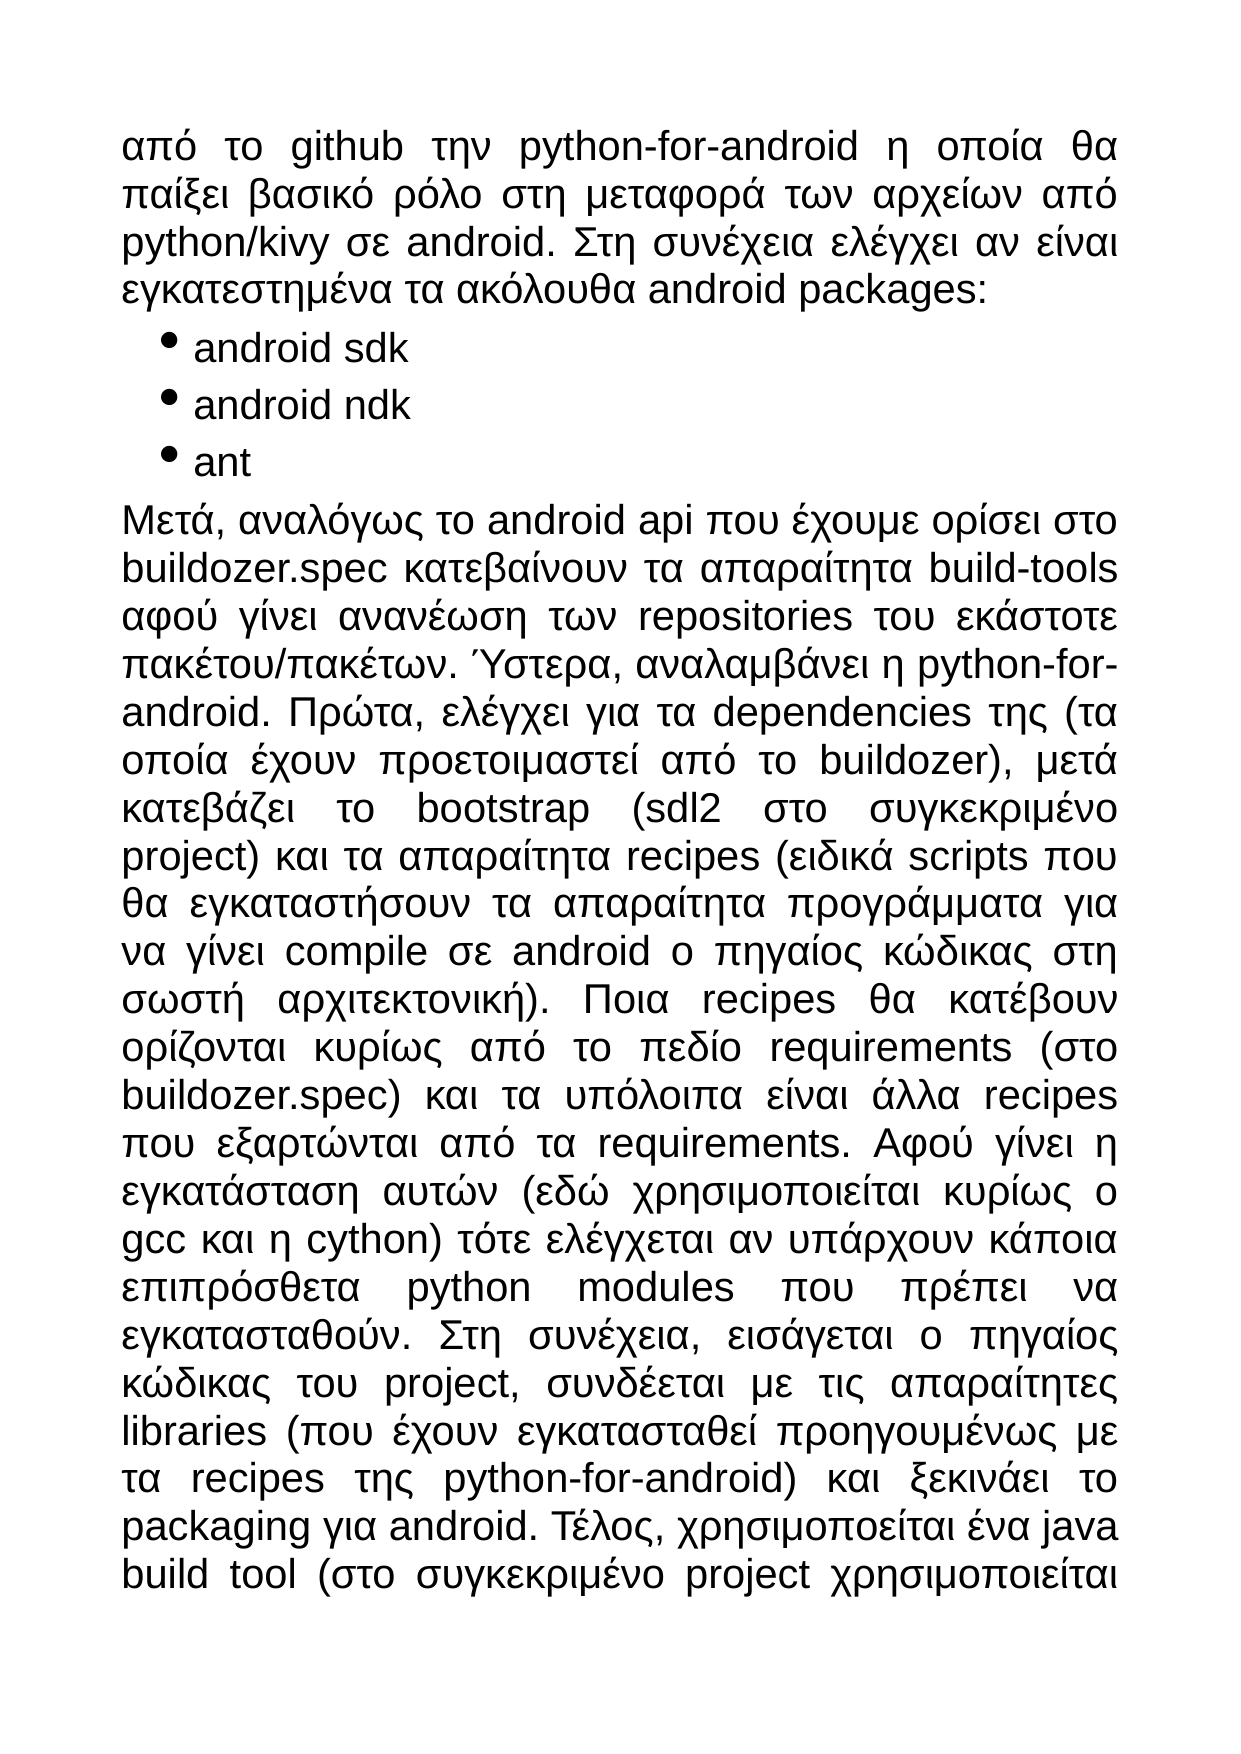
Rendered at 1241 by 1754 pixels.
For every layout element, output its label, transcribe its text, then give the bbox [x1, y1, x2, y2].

text από το github την python-for-android η οποία θα παίξει βασικό ρόλο στη μεταφορά των αρχείων από python/kivy σε android. Στη συνέχεια ελέγχει αν είναι εγκατεστημένα τα ακόλουθα android packages: [118, 118, 1122, 316]
list ant [156, 433, 1122, 492]
text Μετά, αναλόγως το android api που έχουμε ορίσει στο buildozer.spec κατεβαίνουν τα απαραίτητα build-tools αφού γίνει ανανέωση των repositories του εκάστοτε πακέτου/πακέτων. Ύστερα, αναλαμβάνει η python-for-android. Πρώτα, ελέγχει για τα dependencies της (τα οποία έχουν προετοιμαστεί από το buildozer), μετά κατεβάζει το bootstrap (sdl2 στο συγκεκριμένο project) και τα απαραίτητα recipes (ειδικά scripts που θα εγκαταστήσουν τα απαραίτητα προγράμματα για να γίνει compile σε android ο πηγαίος κώδικας στη σωστή αρχιτεκτονική). Ποια recipes θα κατέβουν ορίζονται κυρίως από το πεδίο requirements (στο buildozer.spec) και τα υπόλοιπα είναι άλλα recipes που εξαρτώνται από τα requirements. Αφού γίνει η εγκατάσταση αυτών (εδώ χρησιμοποιείται κυρίως ο gcc και η cython) τότε ελέγχεται αν υπάρχουν κάποια επιπρόσθετα python modules που πρέπει να εγκατασταθούν. Στη συνέχεια, εισάγεται ο πηγαίος κώδικας του project, συνδέεται με τις απαραίτητες libraries (που έχουν εγκατασταθεί προηγουμένως με τα recipes της python-for-android) και ξεκινάει το packaging για android. Τέλος, χρησιμοποείται ένα java build tool (στο συγκεκριμένο project χρησιμοποιείται [118, 492, 1122, 1601]
list android sdk [156, 316, 1122, 376]
list android ndk [156, 376, 1122, 433]
